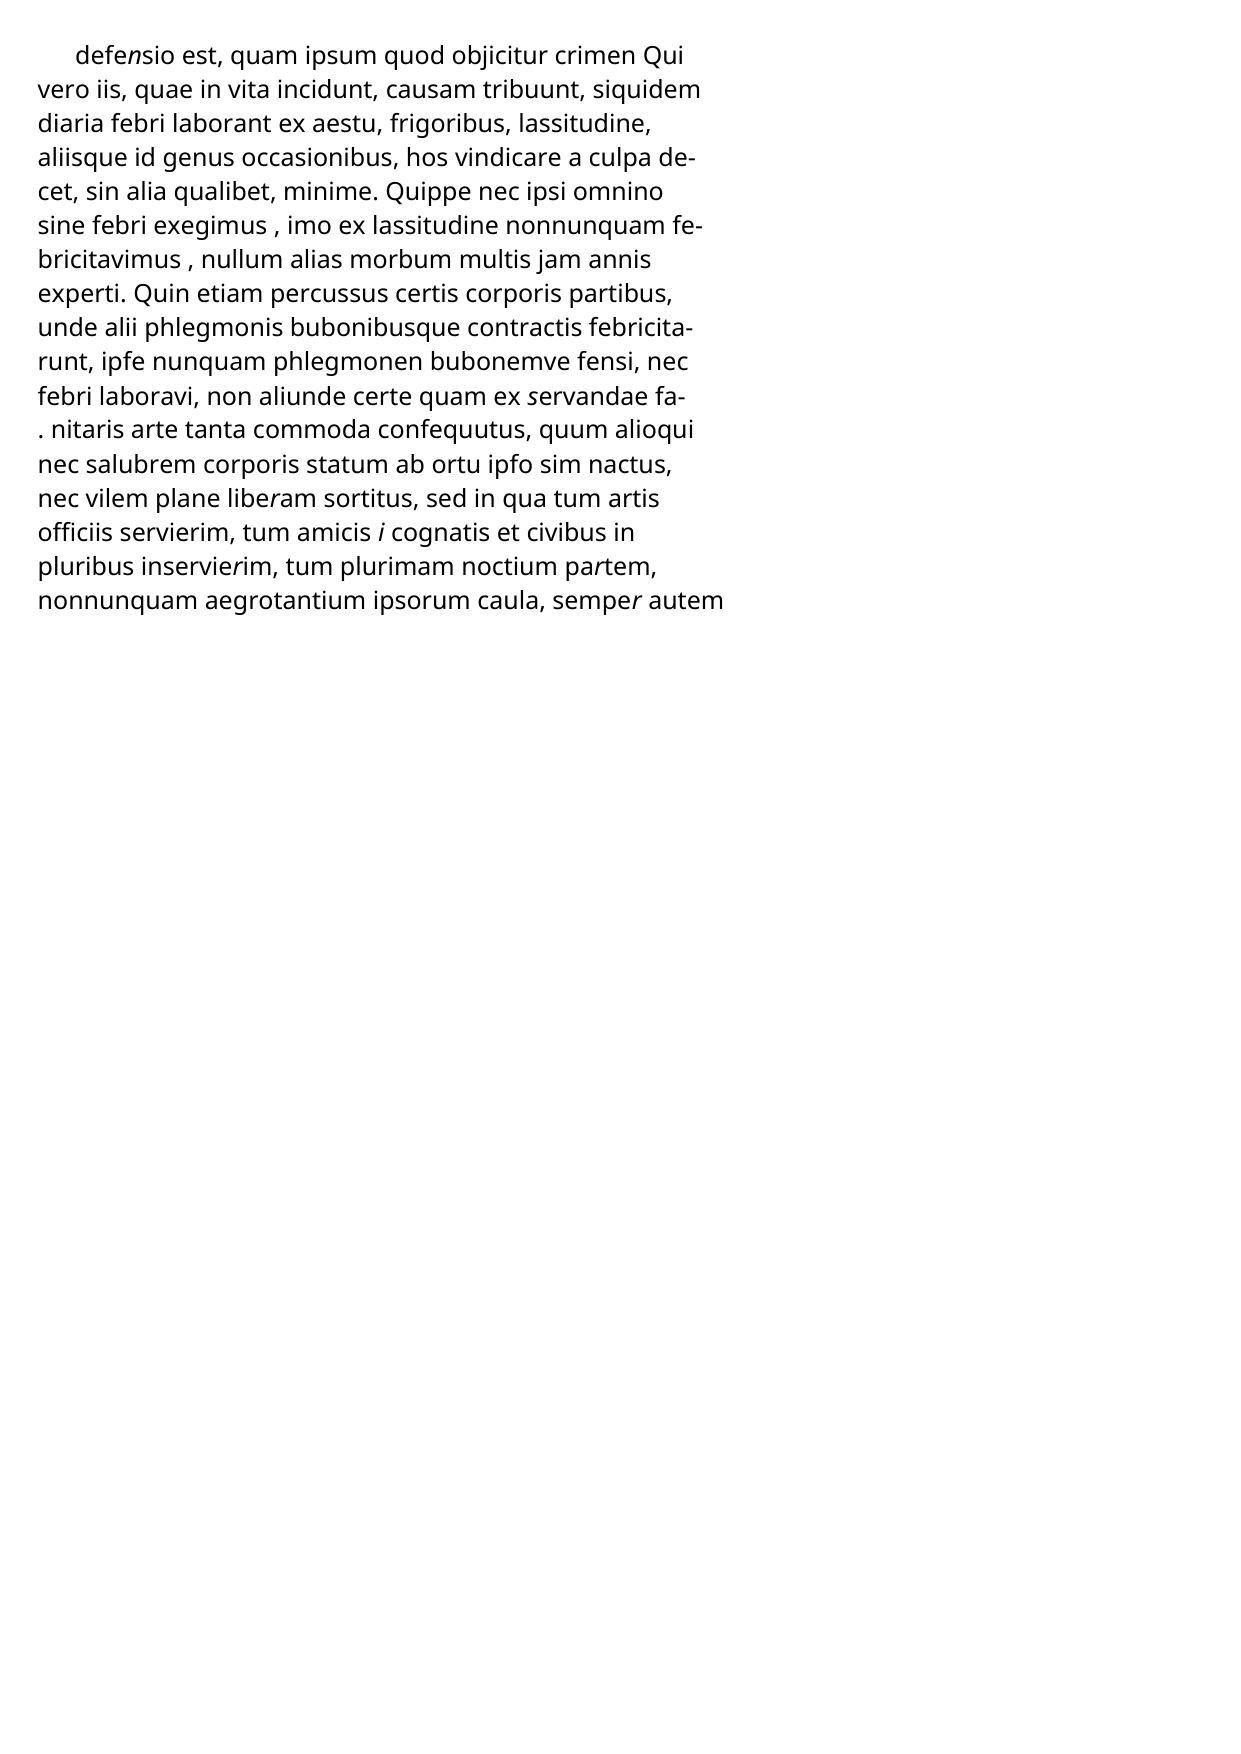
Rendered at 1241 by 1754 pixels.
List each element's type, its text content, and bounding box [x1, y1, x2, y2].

text defensio est, quam ipsum quod objicitur crimen Qui vero iis, quae in vita incidunt, causam tribuunt, siquidem diaria febri laborant ex aestu, frigoribus, lassitudine, aliisque id genus occasionibus, hos vindicare a culpa de- cet, sin alia qualibet, minime. Quippe nec ipsi omnino sine febri exegimus , imo ex lassitudine nonnunquam fe- bricitavimus , nullum alias morbum multis jam annis experti. Quin etiam percussus certis corporis partibus, unde alii phlegmonis bubonibusque contractis febricita- runt, ipfe nunquam phlegmonen bubonemve fensi, nec febri laboravi, non aliunde certe quam ex servandae fa- . nitaris arte tanta commoda confequutus, quum alioqui nec salubrem corporis statum ab ortu ipfo sim nactus, nec vilem plane liberam sortitus, sed in qua tum artis officiis servierim, tum amicis i cognatis et civibus in pluribus inservierim, tum plurimam noctium partem, nonnunquam aegrotantium ipsorum caula, semper autem [37, 37, 1203, 617]
